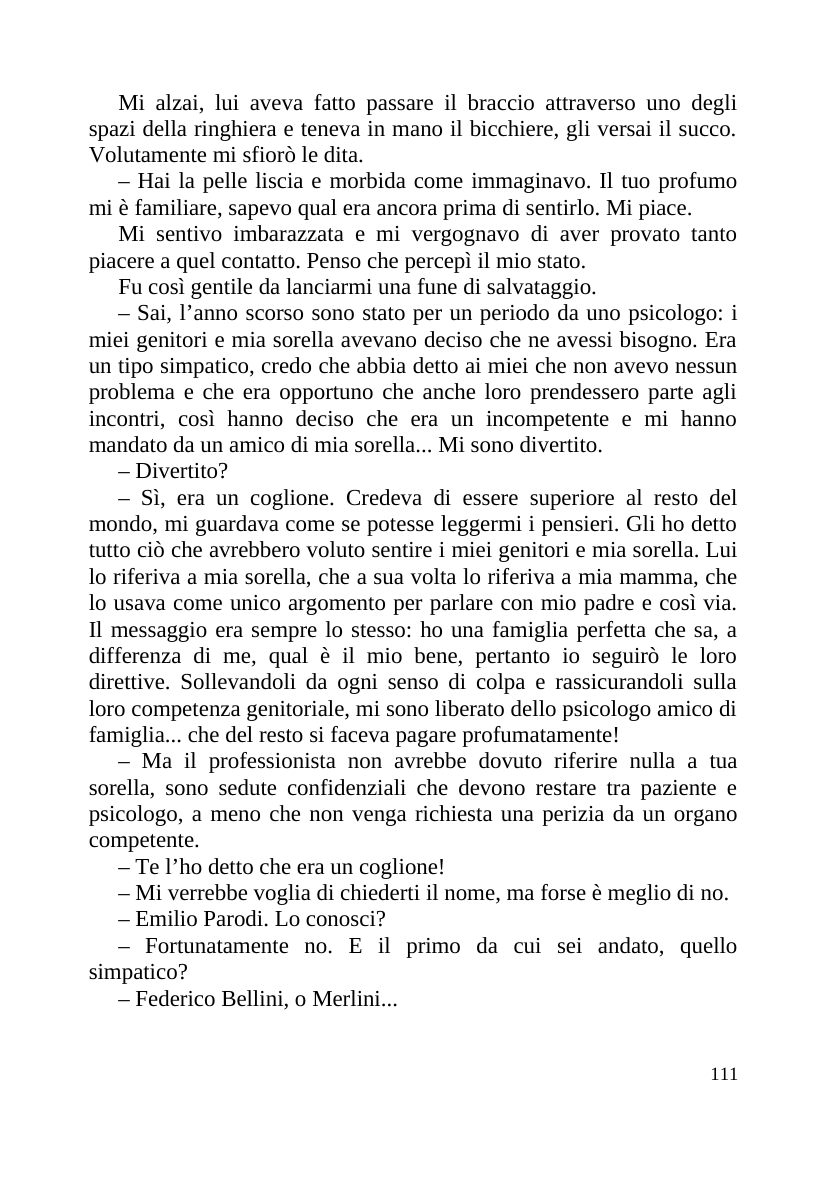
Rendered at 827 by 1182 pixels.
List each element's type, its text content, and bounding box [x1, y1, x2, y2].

text Mi sentivo imbarazzata e mi vergognavo di aver provato tanto piacere a quel contatto. Penso che percepì il mio stato. [88, 220, 738, 273]
text – Sai, l’anno scorso sono stato per un periodo da uno psicologo: i miei genitori e mia sorella avevano deciso che ne avessi bisogno. Era un tipo simpatico, credo che abbia detto ai miei che non avevo nessun problema e che era opportuno che anche loro prendessero parte agli incontri, così hanno deciso che era un incompetente e mi hanno mandato da un amico di mia sorella... Mi sono divertito. [88, 299, 738, 457]
text – Hai la pelle liscia e morbida come immaginavo. Il tuo profumo mi è familiare, sapevo qual era ancora prima di sentirlo. Mi piace. [88, 168, 738, 220]
text Fu così gentile da lanciarmi una fune di salvataggio. [88, 273, 738, 299]
text – Fortunatamente no. E il primo da cui sei andato, quello simpatico? [88, 932, 738, 984]
text – Te l’ho detto che era un coglione! [88, 853, 738, 879]
text – Federico Bellini, o Merlini... [88, 984, 738, 1011]
text – Divertito? [88, 457, 738, 484]
text – Emilio Parodi. Lo conosci? [88, 906, 738, 932]
text – Ma il professionista non avrebbe dovuto riferire nulla a tua sorella, sono sedute confidenziali che devono restare tra paziente e psicologo, a meno che non venga richiesta una perizia da un organo competente. [88, 747, 738, 853]
text Mi alzai, lui aveva fatto passare il braccio attraverso uno degli spazi della ringhiera e teneva in mano il bicchiere, gli versai il succo. Volutamente mi sfiorò le dita. [88, 88, 738, 168]
text – Sì, era un coglione. Credeva di essere superiore al resto del mondo, mi guardava come se potesse leggermi i pensieri. Gli ho detto tutto ciò che avrebbero voluto sentire i miei genitori e mia sorella. Lui lo riferiva a mia sorella, che a sua volta lo riferiva a mia mamma, che lo usava come unico argomento per parlare con mio padre e così via. Il messaggio era sempre lo stesso: ho una famiglia perfetta che sa, a differenza di me, qual è il mio bene, pertanto io seguirò le loro direttive. Sollevandoli da ogni senso di colpa e rassicurandoli sulla loro competenza genitoriale, mi sono liberato dello psicologo amico di famiglia... che del resto si faceva pagare profumatamente! [88, 484, 738, 747]
text – Mi verrebbe voglia di chiederti il nome, ma forse è meglio di no. [88, 879, 738, 906]
